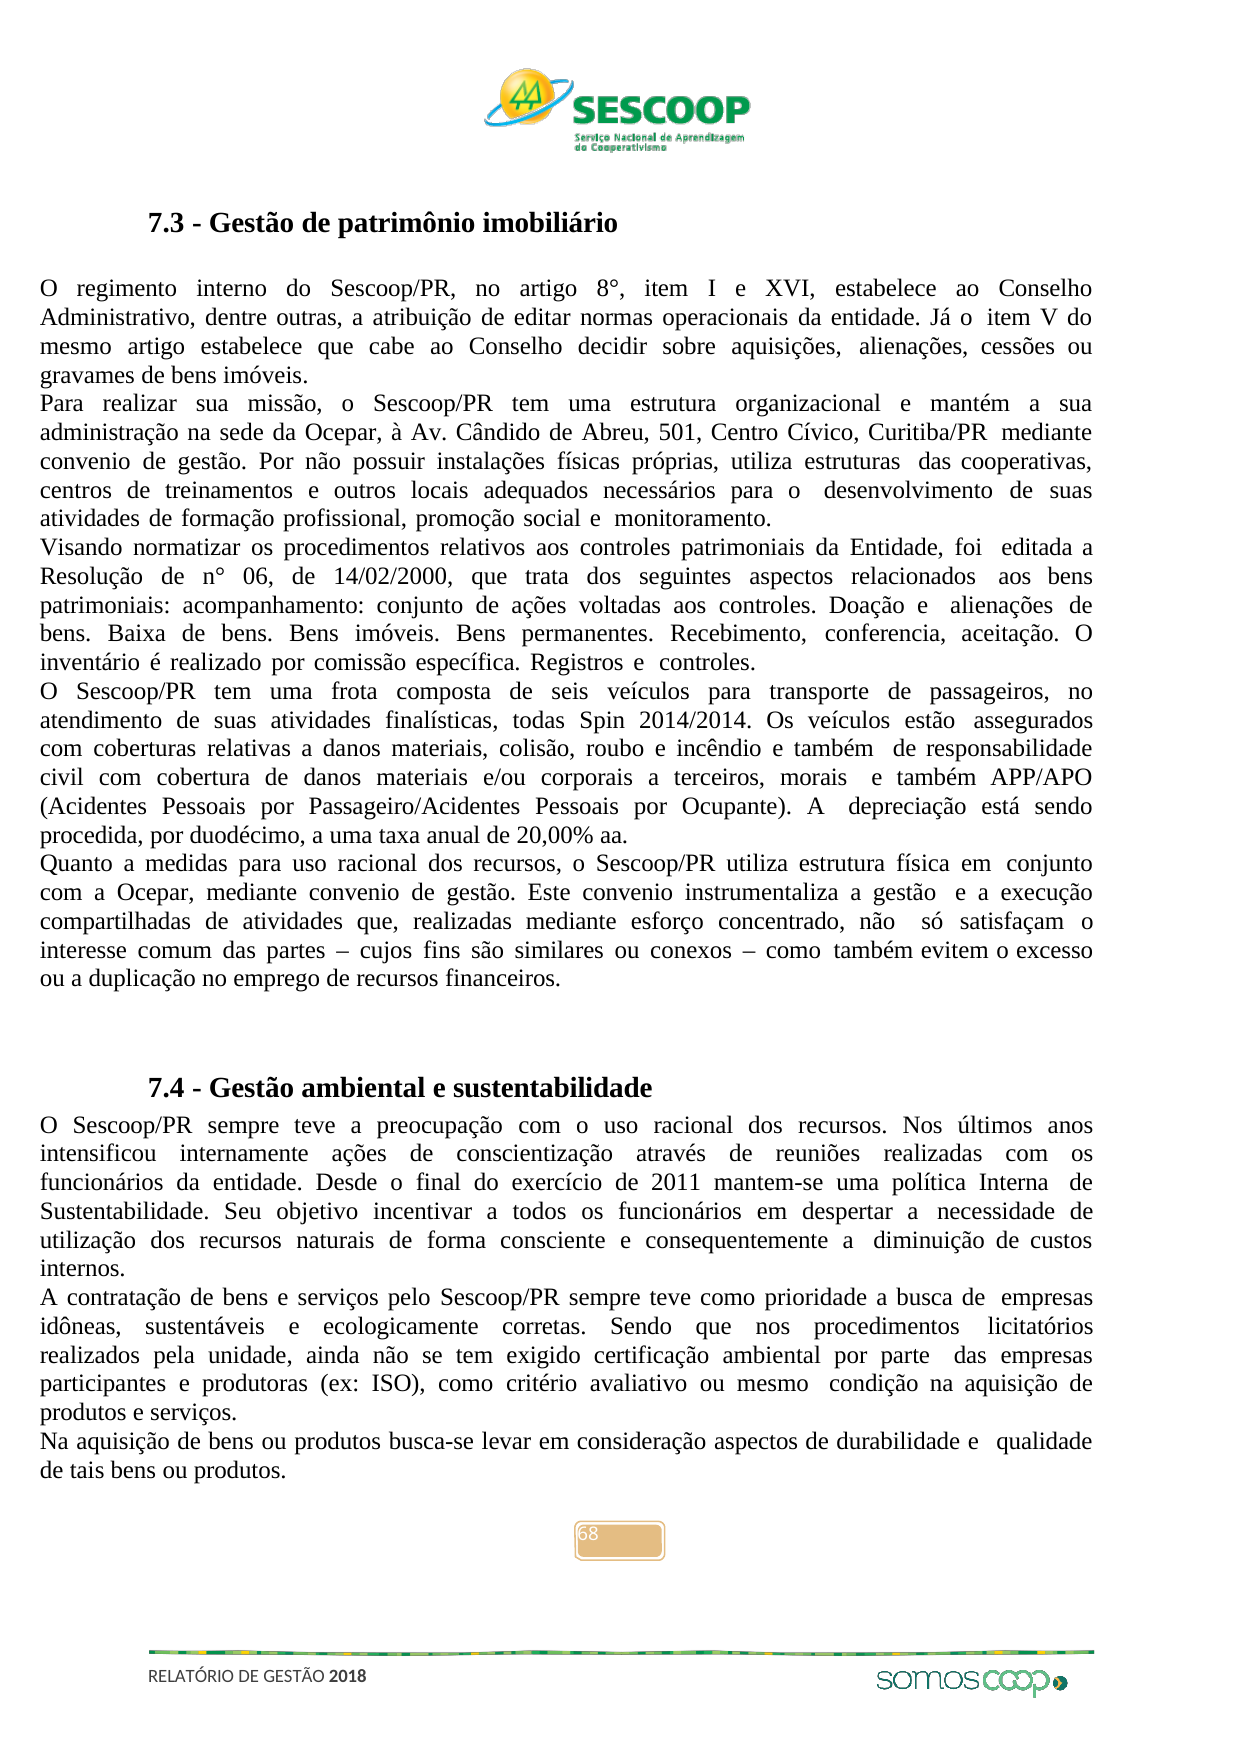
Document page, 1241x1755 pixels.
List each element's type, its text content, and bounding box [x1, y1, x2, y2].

list - Gestão de patrimônio imobiliário [148, 205, 1201, 239]
text Para realizar sua missão, o Sescoop/PR tem uma estrutura organizacional e mantém a sua administração na sede da Ocepar, à Av. Cândido de Abreu, 501, Centro Cívico, Curitiba/PR mediante convenio de gestão. Por não possuir instalações físicas próprias, utiliza estruturas das cooperativas, centros de treinamentos e outros locais adequados necessários para o desenvolvimento de suas atividades de formação profissional, promoção social e monitoramento. [39, 388, 1093, 532]
text O Sescoop/PR tem uma frota composta de seis veículos para transporte de passageiros, no atendimento de suas atividades finalísticas, todas Spin 2014/2014. Os veículos estão assegurados com coberturas relativas a danos materiais, colisão, roubo e incêndio e também de responsabilidade civil com cobertura de danos materiais e/ou corporais a terceiros, morais e também APP/APO (Acidentes Pessoais por Passageiro/Acidentes Pessoais por Ocupante). A depreciação está sendo procedida, por duodécimo, a uma taxa anual de 20,00% aa. [39, 676, 1093, 848]
list - Gestão ambiental e sustentabilidade [148, 1070, 1201, 1104]
text A contratação de bens e serviços pelo Sescoop/PR sempre teve como prioridade a busca de empresas idôneas, sustentáveis e ecologicamente corretas. Sendo que nos procedimentos licitatórios realizados pela unidade, ainda não se tem exigido certificação ambiental por parte das empresas participantes e produtoras (ex: ISO), como critério avaliativo ou mesmo condição na aquisição de produtos e serviços. [39, 1282, 1093, 1426]
text Quanto a medidas para uso racional dos recursos, o Sescoop/PR utiliza estrutura física em conjunto com a Ocepar, mediante convenio de gestão. Este convenio instrumentaliza a gestão e a execução compartilhadas de atividades que, realizadas mediante esforço concentrado, não só satisfaçam o interesse comum das partes – cujos fins são similares ou conexos – como também evitem o excesso ou a duplicação no emprego de recursos financeiros. [39, 848, 1093, 992]
text O Sescoop/PR sempre teve a preocupação com o uso racional dos recursos. Nos últimos anos intensificou internamente ações de conscientização através de reuniões realizadas com os funcionários da entidade. Desde o final do exercício de 2011 mantem-se uma política Interna de Sustentabilidade. Seu objetivo incentivar a todos os funcionários em despertar a necessidade de utilização dos recursos naturais de forma consciente e consequentemente a diminuição de custos internos. [39, 1110, 1093, 1282]
text O regimento interno do Sescoop/PR, no artigo 8°, item I e XVI, estabelece ao Conselho Administrativo, dentre outras, a atribuição de editar normas operacionais da entidade. Já o item V do mesmo artigo estabelece que cabe ao Conselho decidir sobre aquisições, alienações, cessões ou gravames de bens imóveis. [39, 273, 1093, 388]
text Na aquisição de bens ou produtos busca-se levar em consideração aspectos de durabilidade e qualidade de tais bens ou produtos. [39, 1426, 1093, 1483]
text Visando normatizar os procedimentos relativos aos controles patrimoniais da Entidade, foi editada a Resolução de n° 06, de 14/02/2000, que trata dos seguintes aspectos relacionados aos bens patrimoniais: acompanhamento: conjunto de ações voltadas aos controles. Doação e alienações de bens. Baixa de bens. Bens imóveis. Bens permanentes. Recebimento, conferencia, aceitação. O inventário é realizado por comissão específica. Registros e controles. [39, 532, 1093, 676]
